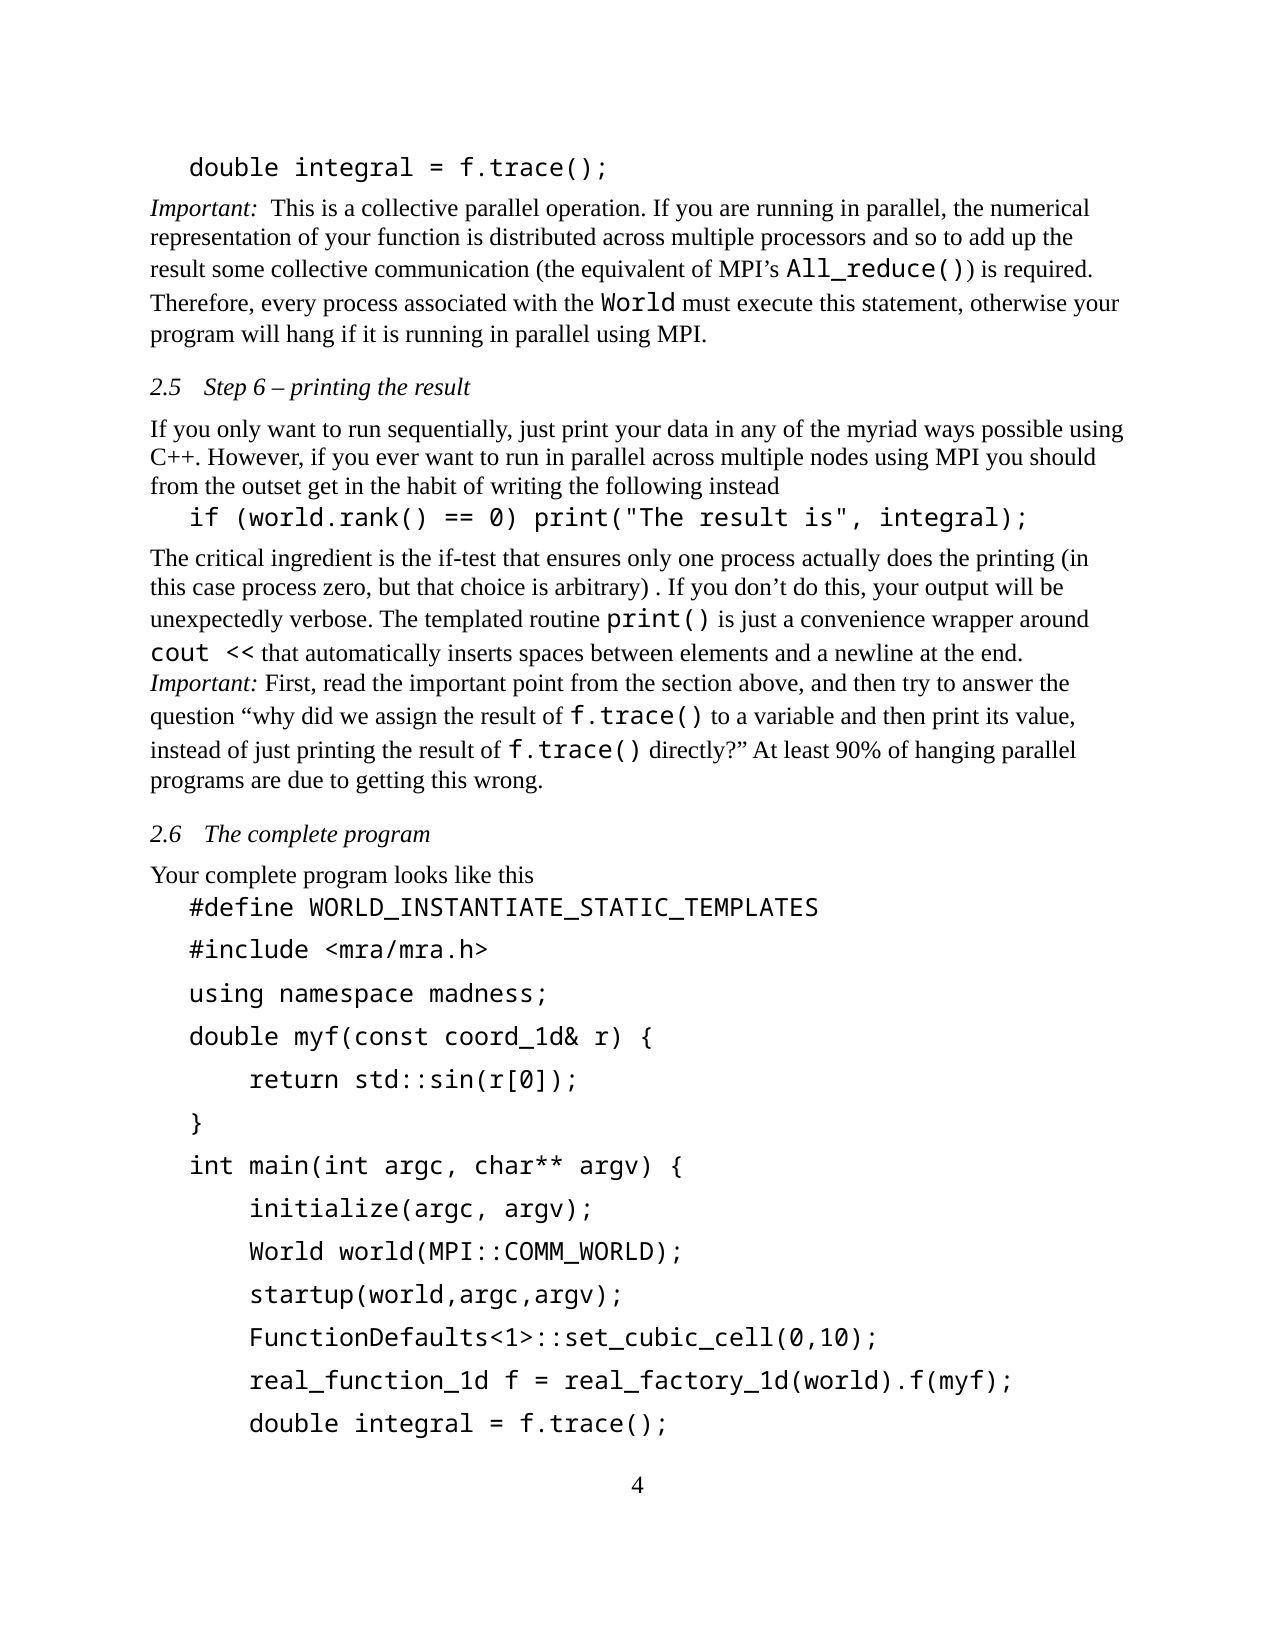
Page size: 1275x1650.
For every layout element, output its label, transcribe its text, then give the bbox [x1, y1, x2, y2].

text int main(int argc, char** argv) { [189, 1147, 1125, 1181]
text double integral = f.trace(); [189, 1405, 1125, 1439]
text #define WORLD_INSTANTIATE_STATIC_TEMPLATES [189, 889, 1125, 923]
text if (world.rank() == 0) print("The result is", integral); [189, 500, 1125, 534]
text The critical ingredient is the if-test that ensures only one process actually does the printing (in this case process zero, but that choice is arbitrary) . If you don’t do this, your output will be unexpectedly verbose. The templated routine print() is just a convenience wrapper around cout << that automatically inserts spaces between elements and a newline at the end. [150, 543, 1125, 668]
text Important: First, read the important point from the section above, and then try to answer the question “why did we assign the result of f.trace() to a variable and then print its value, instead of just printing the result of f.trace() directly?” At least 90% of hanging parallel programs are due to getting this wrong. [150, 668, 1125, 794]
subtitle Step 6 – printing the result [150, 372, 1125, 401]
text double integral = f.trace(); [189, 150, 1125, 184]
text double myf(const coord_1d& r) { [189, 1018, 1125, 1052]
text Your complete program looks like this [150, 860, 1125, 889]
text initialize(argc, argv); [189, 1190, 1125, 1224]
text using namespace madness; [189, 975, 1125, 1009]
text real_function_1d f = real_factory_1d(world).f(myf); [189, 1362, 1125, 1396]
subtitle The complete program [150, 819, 1125, 848]
text FunctionDefaults<1>::set_cubic_cell(0,10); [189, 1319, 1125, 1353]
text #include <mra/mra.h> [189, 932, 1125, 966]
text World world(MPI::COMM_WORLD); [189, 1233, 1125, 1267]
text } [189, 1104, 1125, 1138]
text If you only want to run sequentially, just print your data in any of the myriad ways possible using C++. However, if you ever want to run in parallel across multiple nodes using MPI you should from the outset get in the habit of writing the following instead [150, 414, 1125, 500]
text startup(world,argc,argv); [189, 1276, 1125, 1310]
text Important: This is a collective parallel operation. If you are running in parallel, the numerical representation of your function is distributed across multiple processors and so to add up the result some collective communication (the equivalent of MPI’s All_reduce()) is required. Therefore, every process associated with the World must execute this statement, otherwise your program will hang if it is running in parallel using MPI. [150, 193, 1125, 347]
text return std::sin(r[0]); [189, 1061, 1125, 1095]
